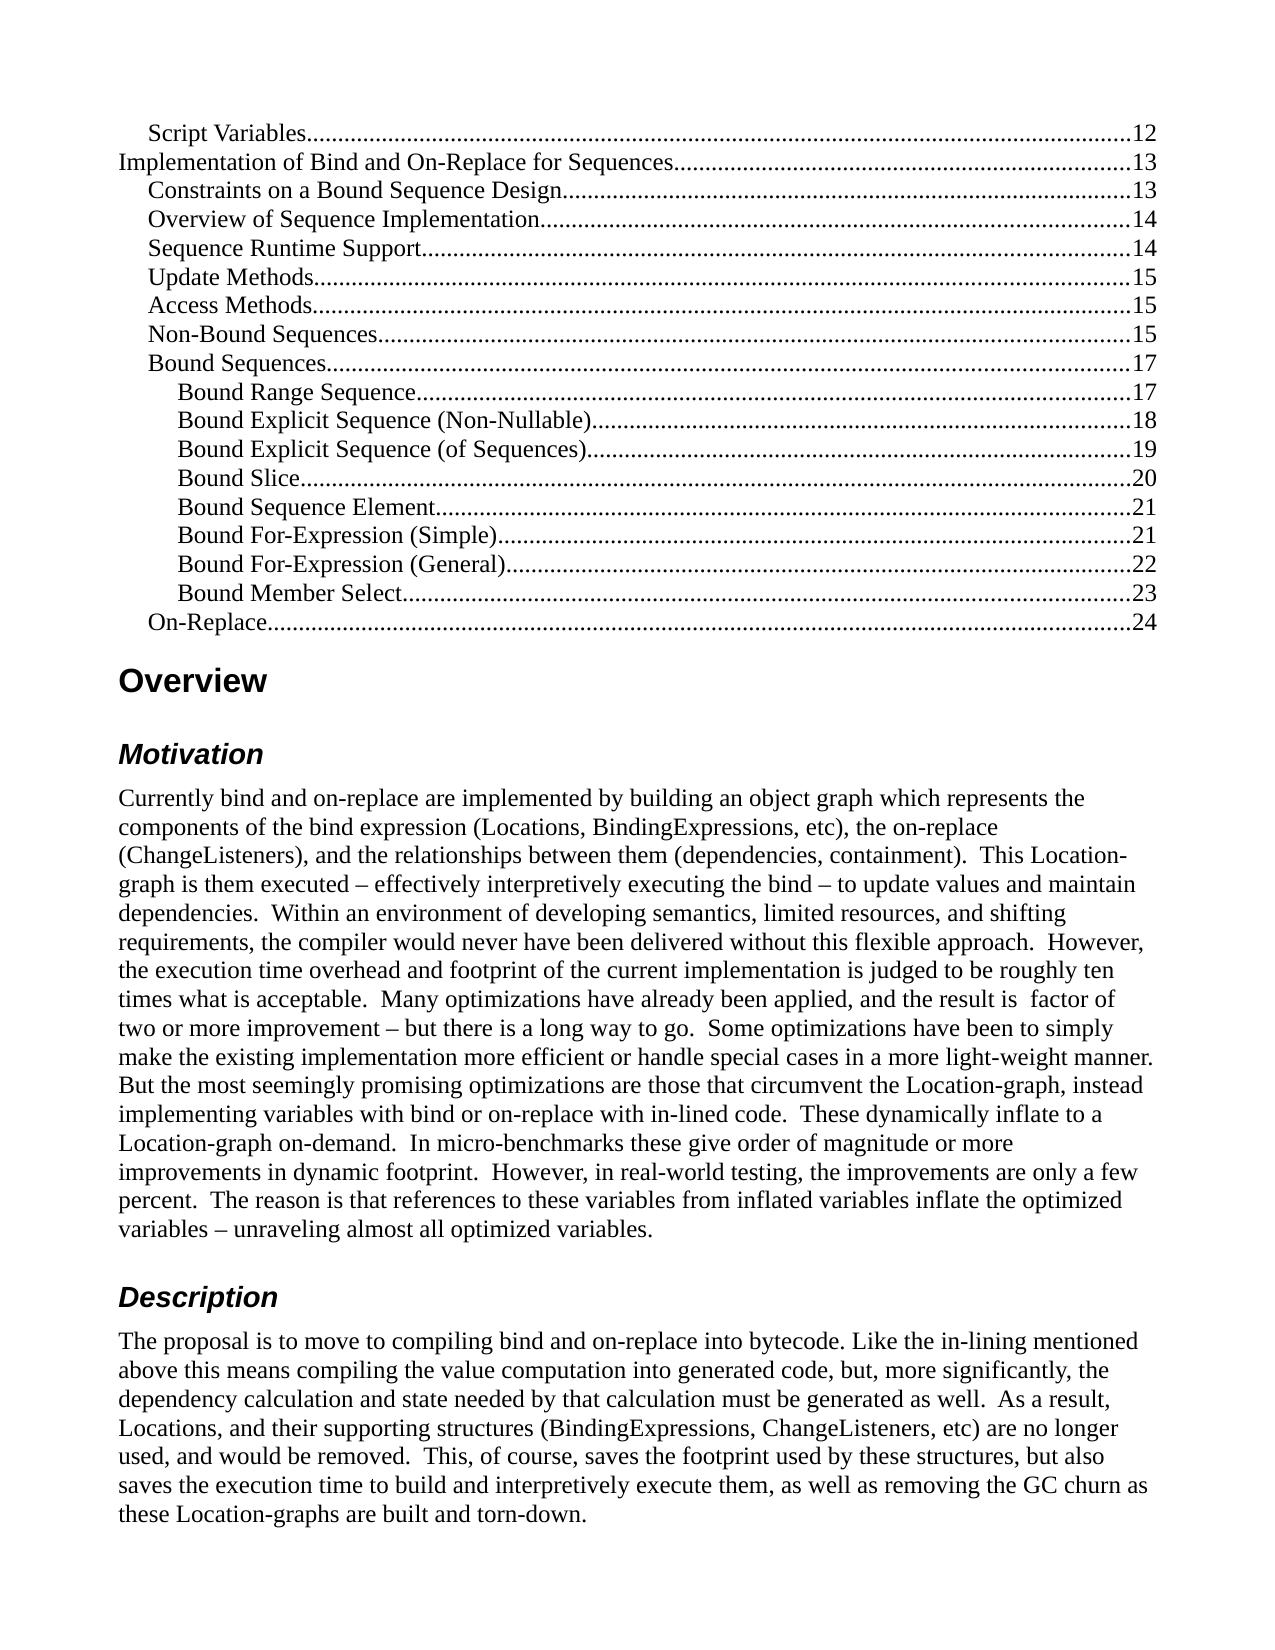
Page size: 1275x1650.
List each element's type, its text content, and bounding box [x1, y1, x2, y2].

subtitle Overview [118, 661, 1157, 699]
text Bound Slice 20 [177, 463, 1157, 492]
text Script Variables 12 [148, 118, 1157, 147]
text Constraints on a Bound Sequence Design 13 [148, 176, 1157, 204]
text Bound Sequences 17 [148, 348, 1157, 377]
text On-Replace 24 [148, 607, 1157, 636]
text Overview of Sequence Implementation 14 [148, 204, 1157, 233]
text Bound Explicit Sequence (Non-Nullable) 18 [177, 406, 1157, 434]
text Update Methods 15 [148, 262, 1157, 291]
text Implementation of Bind and On-Replace for Sequences 13 [118, 147, 1157, 176]
text Access Methods 15 [148, 291, 1157, 319]
text Bound Sequence Element 21 [177, 492, 1157, 521]
text Sequence Runtime Support 14 [148, 233, 1157, 262]
text Bound Member Select 23 [177, 578, 1157, 607]
text Bound For-Expression (General) 22 [177, 549, 1157, 578]
text The proposal is to move to compiling bind and on-replace into bytecode. Like the in-lining mentioned above this means compiling the value computation into generated code, but, more significantly, the dependency calculation and state needed by that calculation must be generated as well. As a result, Locations, and their supporting structures (BindingExpressions, ChangeListeners, etc) are no longer used, and would be removed. This, of course, saves the footprint used by these structures, but also saves the execution time to build and interpretively execute them, as well as removing the GC churn as these Location-graphs are built and torn-down. [118, 1326, 1157, 1528]
text Bound For-Expression (Simple) 21 [177, 521, 1157, 549]
text Non-Bound Sequences 15 [148, 319, 1157, 348]
text Currently bind and on-replace are implemented by building an object graph which represents the components of the bind expression (Locations, BindingExpressions, etc), the on-replace (ChangeListeners), and the relationships between them (dependencies, containment). This Location-graph is them executed – effectively interpretively executing the bind – to update values and maintain dependencies. Within an environment of developing semantics, limited resources, and shifting requirements, the compiler would never have been delivered without this flexible approach. However, the execution time overhead and footprint of the current implementation is judged to be roughly ten times what is acceptable. Many optimizations have already been applied, and the result is factor of two or more improvement – but there is a long way to go. Some optimizations have been to simply make the existing implementation more efficient or handle special cases in a more light-weight manner. But the most seemingly promising optimizations are those that circumvent the Location-graph, instead implementing variables with bind or on-replace with in-lined code. These dynamically inflate to a Location-graph on-demand. In micro-benchmarks these give order of magnitude or more improvements in dynamic footprint. However, in real-world testing, the improvements are only a few percent. The reason is that references to these variables from inflated variables inflate the optimized variables – unraveling almost all optimized variables. [118, 783, 1157, 1243]
subtitle Description [118, 1280, 1157, 1314]
subtitle Motivation [118, 737, 1157, 770]
text Bound Explicit Sequence (of Sequences) 19 [177, 434, 1157, 463]
text Bound Range Sequence 17 [177, 377, 1157, 406]
